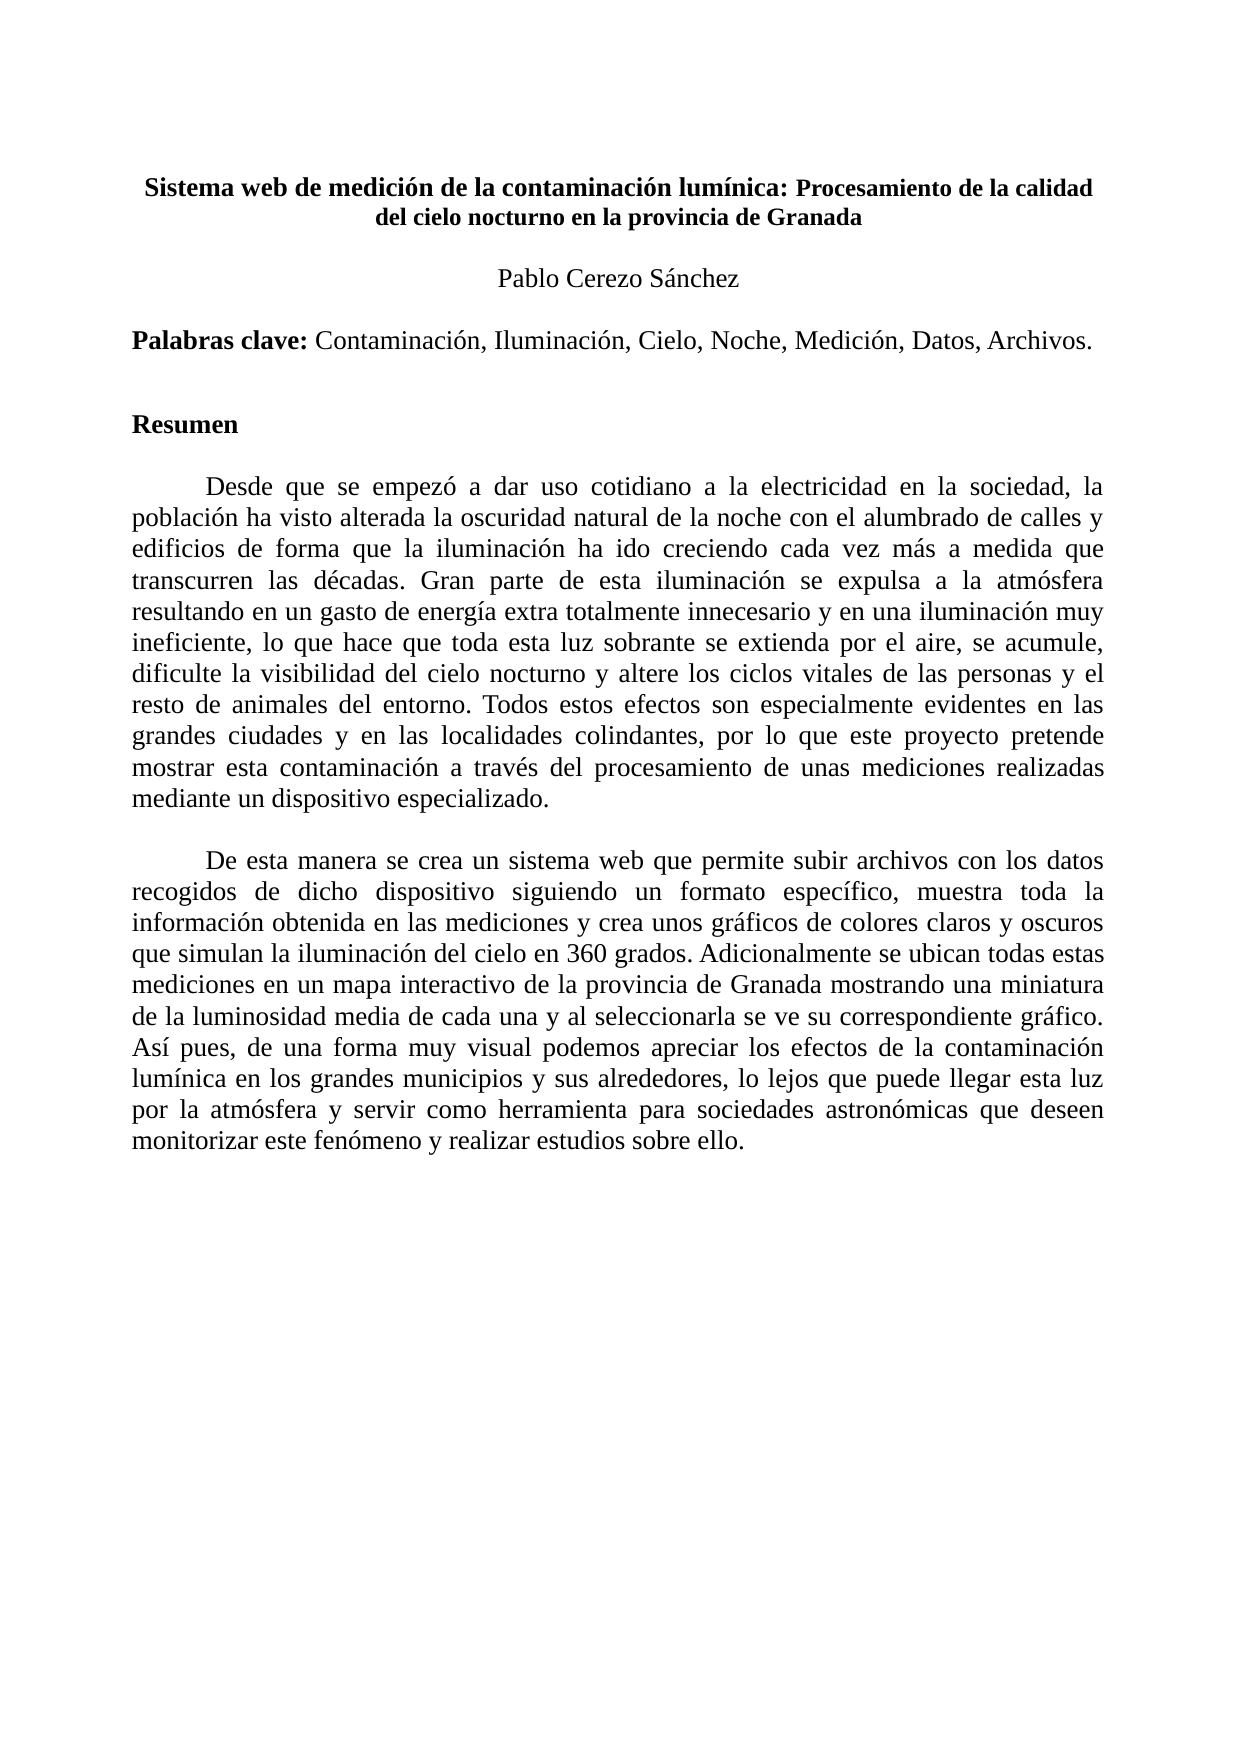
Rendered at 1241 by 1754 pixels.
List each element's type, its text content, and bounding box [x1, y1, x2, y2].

text Palabras clave: Contaminación, Iluminación, Cielo, Noche, Medición, Datos, Archivos. [132, 324, 1106, 355]
text Resumen [132, 408, 1106, 439]
text De esta manera se crea un sistema web que permite subir archivos con los datos recogidos de dicho dispositivo siguiendo un formato específico, muestra toda la información obtenida en las mediciones y crea unos gráficos de colores claros y oscuros que simulan la iluminación del cielo en 360 grados. Adicionalmente se ubican todas estas mediciones en un mapa interactivo de la provincia de Granada mostrando una miniatura de la luminosidad media de cada una y al seleccionarla se ve su correspondiente gráfico. Así pues, de una forma muy visual podemos apreciar los efectos de la contaminación lumínica en los grandes municipios y sus alrededores, lo lejos que puede llegar esta luz por la atmósfera y servir como herramienta para sociedades astronómicas que deseen monitorizar este fenómeno y realizar estudios sobre ello. [132, 844, 1106, 1156]
text Sistema web de medición de la contaminación lumínica: Procesamiento de la calidad del cielo nocturno en la provincia de Granada [132, 171, 1106, 231]
text Pablo Cerezo Sánchez [132, 262, 1106, 293]
text Desde que se empezó a dar uso cotidiano a la electricidad en la sociedad, la población ha visto alterada la oscuridad natural de la noche con el alumbrado de calles y edificios de forma que la iluminación ha ido creciendo cada vez más a medida que transcurren las décadas. Gran parte de esta iluminación se expulsa a la atmósfera resultando en un gasto de energía extra totalmente innecesario y en una iluminación muy ineficiente, lo que hace que toda esta luz sobrante se extienda por el aire, se acumule, dificulte la visibilidad del cielo nocturno y altere los ciclos vitales de las personas y el resto de animales del entorno. Todos estos efectos son especialmente evidentes en las grandes ciudades y en las localidades colindantes, por lo que este proyecto pretende mostrar esta contaminación a través del procesamiento de unas mediciones realizadas mediante un dispositivo especializado. [132, 470, 1106, 813]
